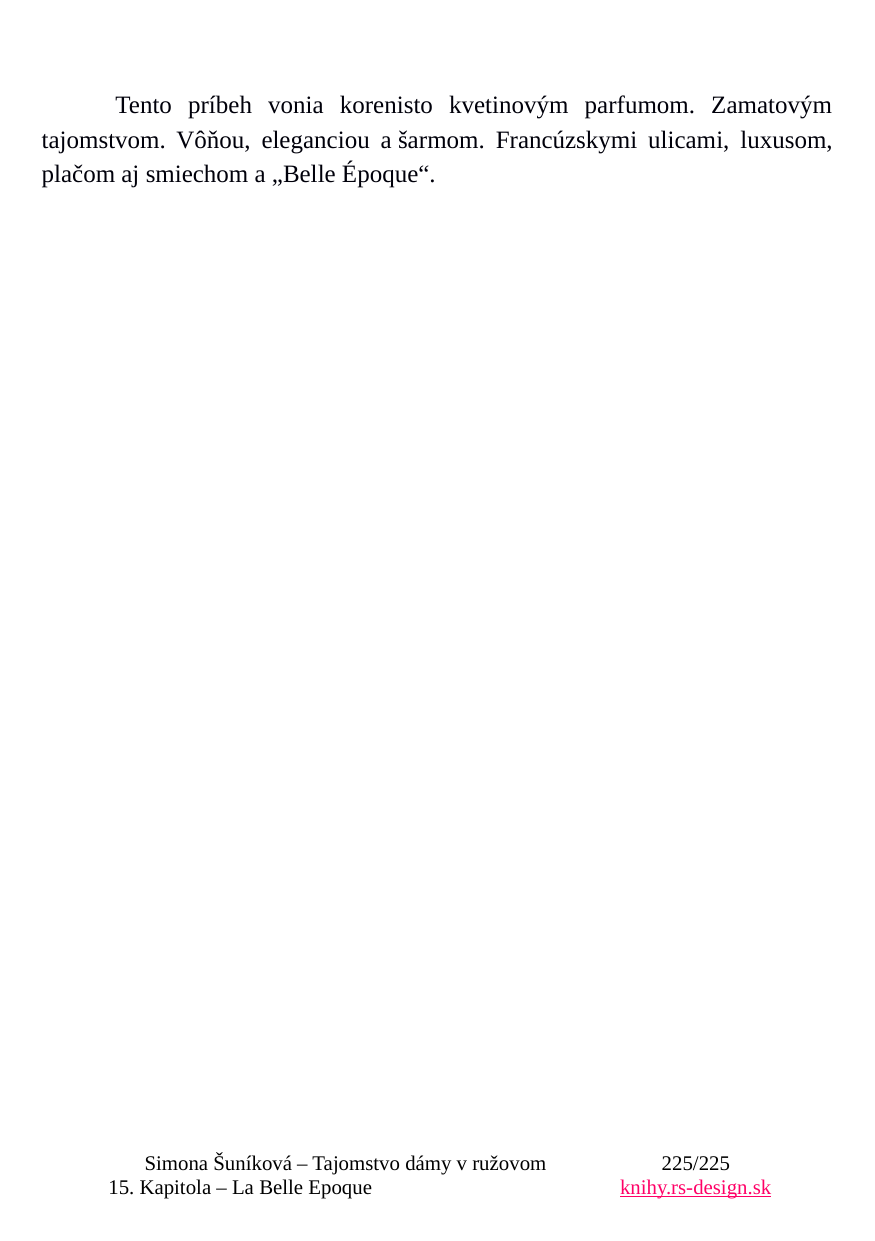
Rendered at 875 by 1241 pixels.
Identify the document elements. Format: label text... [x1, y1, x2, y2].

text Tento príbeh vonia korenisto kvetinovým parfumom. Zamatovým tajomstvom. Vôňou, eleganciou a šarmom. Francúzskymi ulicami, luxusom, plačom aj smiechom a „Belle Époque“. [41, 90, 833, 188]
